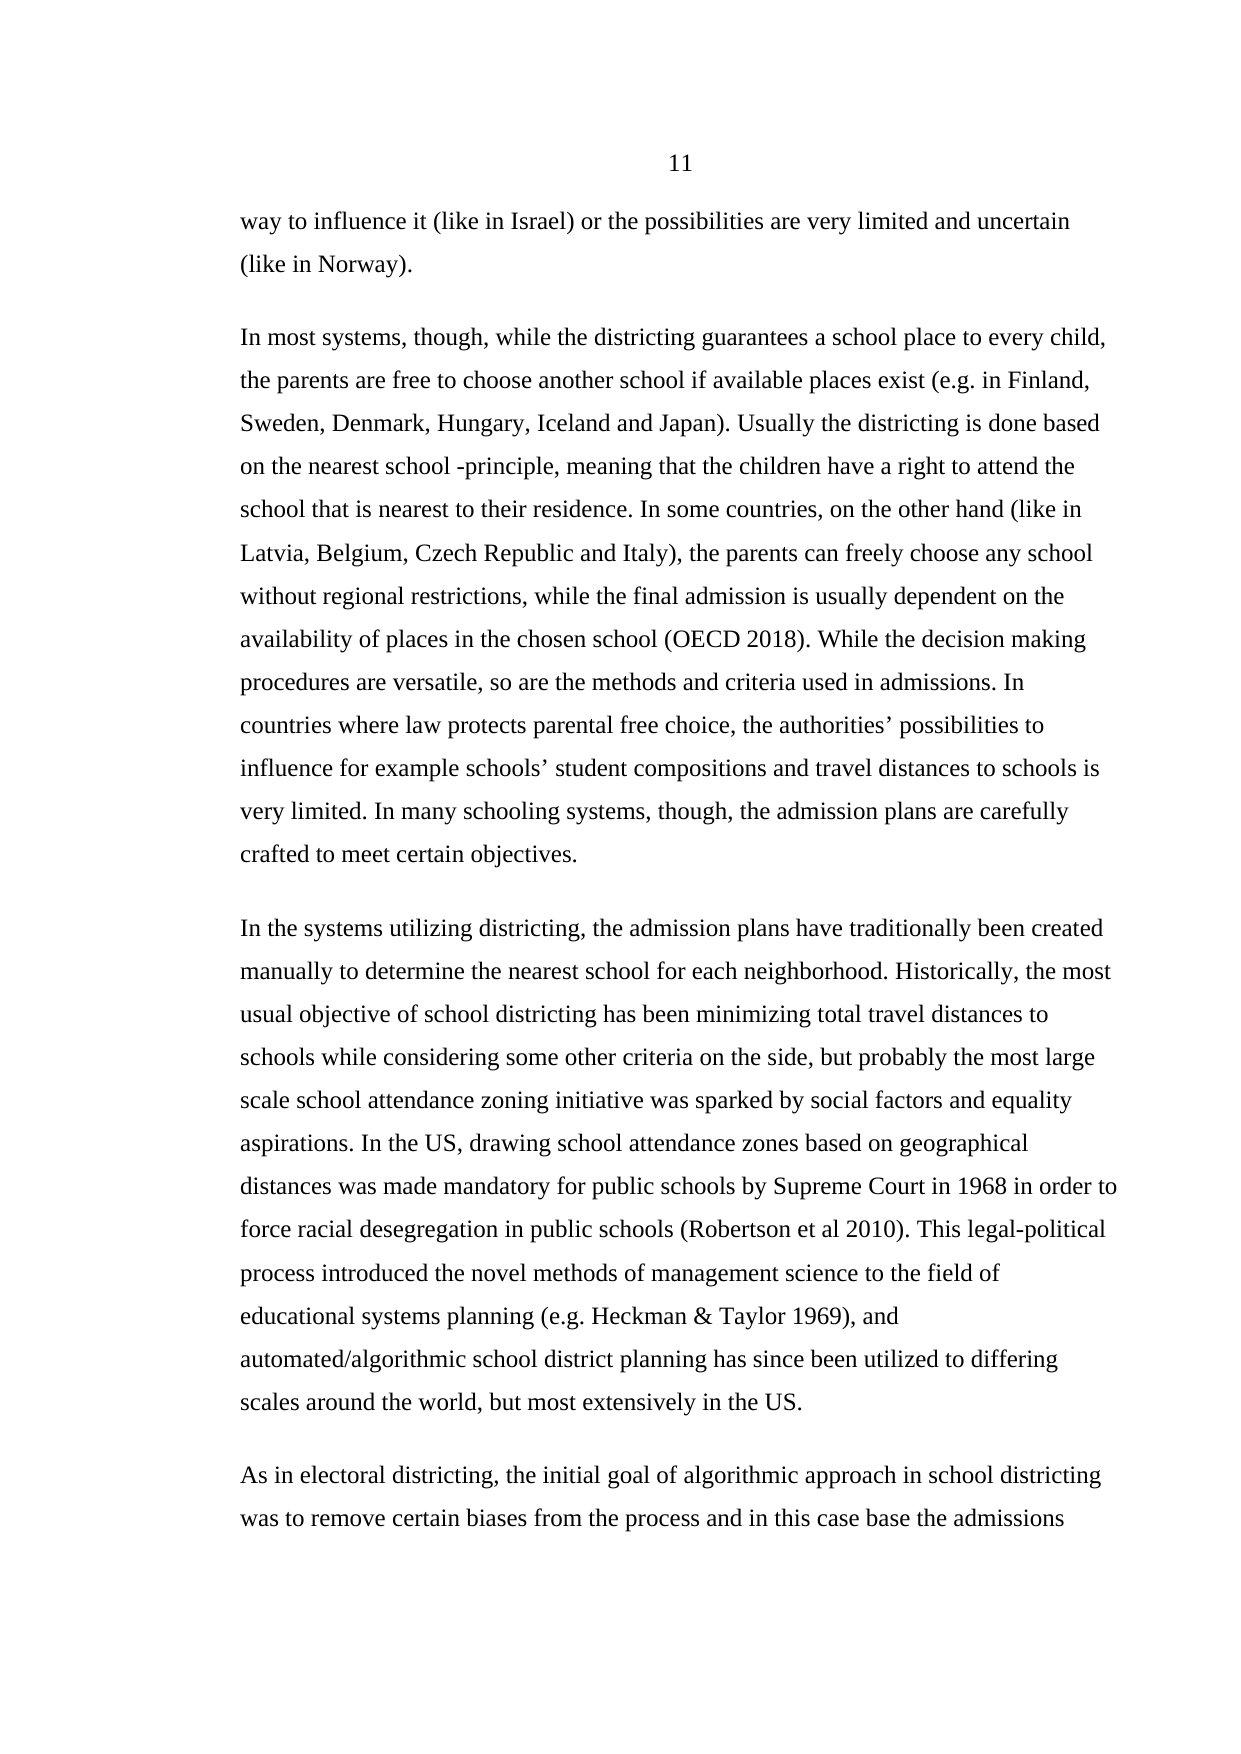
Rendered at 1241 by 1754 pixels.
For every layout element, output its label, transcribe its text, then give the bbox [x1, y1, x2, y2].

text In the systems utilizing districting, the admission plans have traditionally been created manually to determine the nearest school for each neighborhood. Historically, the most usual objective of school districting has been minimizing total travel distances to schools while considering some other criteria on the side, but probably the most large scale school attendance zoning initiative was sparked by social factors and equality aspirations. In the US, drawing school attendance zones based on geographical distances was made mandatory for public schools by Supreme Court in 1968 in order to force racial desegregation in public schools (Robertson et al 2010). This legal-political process introduced the novel methods of management science to the field of educational systems planning (e.g. Heckman & Taylor 1969), and automated/algorithmic school district planning has since been utilized to differing scales around the world, but most extensively in the US. [240, 913, 1121, 1416]
text As in electoral districting, the initial goal of algorithmic approach in school districting was to remove certain biases from the process and in this case base the admissions [240, 1460, 1121, 1532]
text In most systems, though, while the districting guarantees a school place to every child, the parents are free to choose another school if available places exist (e.g. in Finland, Sweden, Denmark, Hungary, Iceland and Japan). Usually the districting is done based on the nearest school -principle, meaning that the children have a right to attend the school that is nearest to their residence. In some countries, on the other hand (like in Latvia, Belgium, Czech Republic and Italy), the parents can freely choose any school without regional restrictions, while the final admission is usually dependent on the availability of places in the chosen school (OECD 2018). While the decision making procedures are versatile, so are the methods and criteria used in admissions. In countries where law protects parental free choice, the authorities’ possibilities to influence for example schools’ student compositions and travel distances to schools is very limited. In many schooling systems, though, the admission plans are carefully crafted to meet certain objectives. [240, 322, 1121, 868]
text way to influence it (like in Israel) or the possibilities are very limited and uncertain (like in Norway). [240, 206, 1121, 278]
